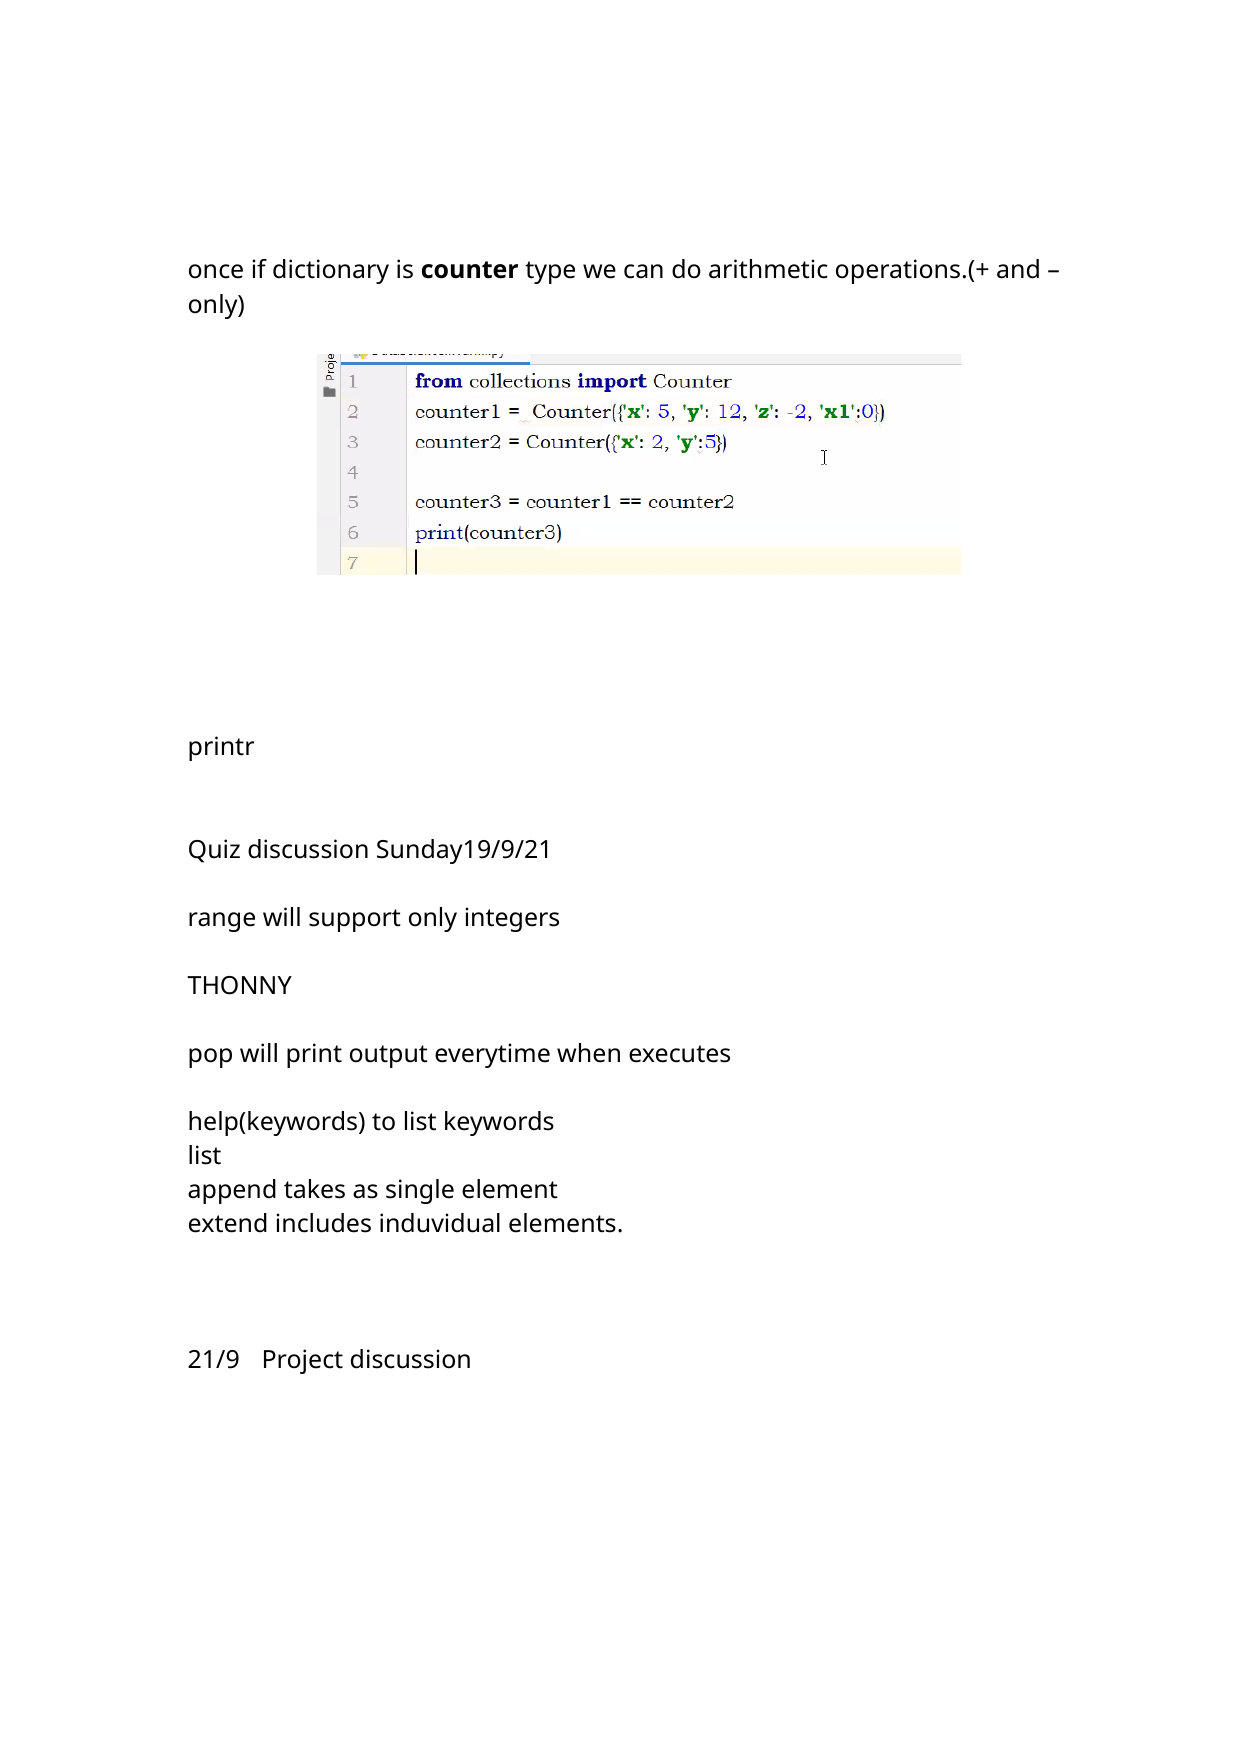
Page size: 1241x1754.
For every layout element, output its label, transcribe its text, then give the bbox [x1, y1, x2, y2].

text THONNY [187, 967, 1090, 1002]
text range will support only integers [187, 899, 1090, 933]
text append takes as single element [187, 1172, 1090, 1206]
text 21/9 Project discussion [187, 1342, 1090, 1376]
text printr [187, 729, 1090, 763]
text help(keywords) to list keywords [187, 1104, 1090, 1138]
text Quiz discussion Sunday19/9/21 [187, 831, 1090, 865]
text pop will print output everytime when executes [187, 1036, 1090, 1070]
text extend includes induvidual elements. [187, 1206, 1090, 1240]
picture [316, 354, 962, 575]
text once if dictionary is counter type we can do arithmetic operations.(+ and – only) [187, 252, 1090, 320]
text list [187, 1138, 1090, 1172]
